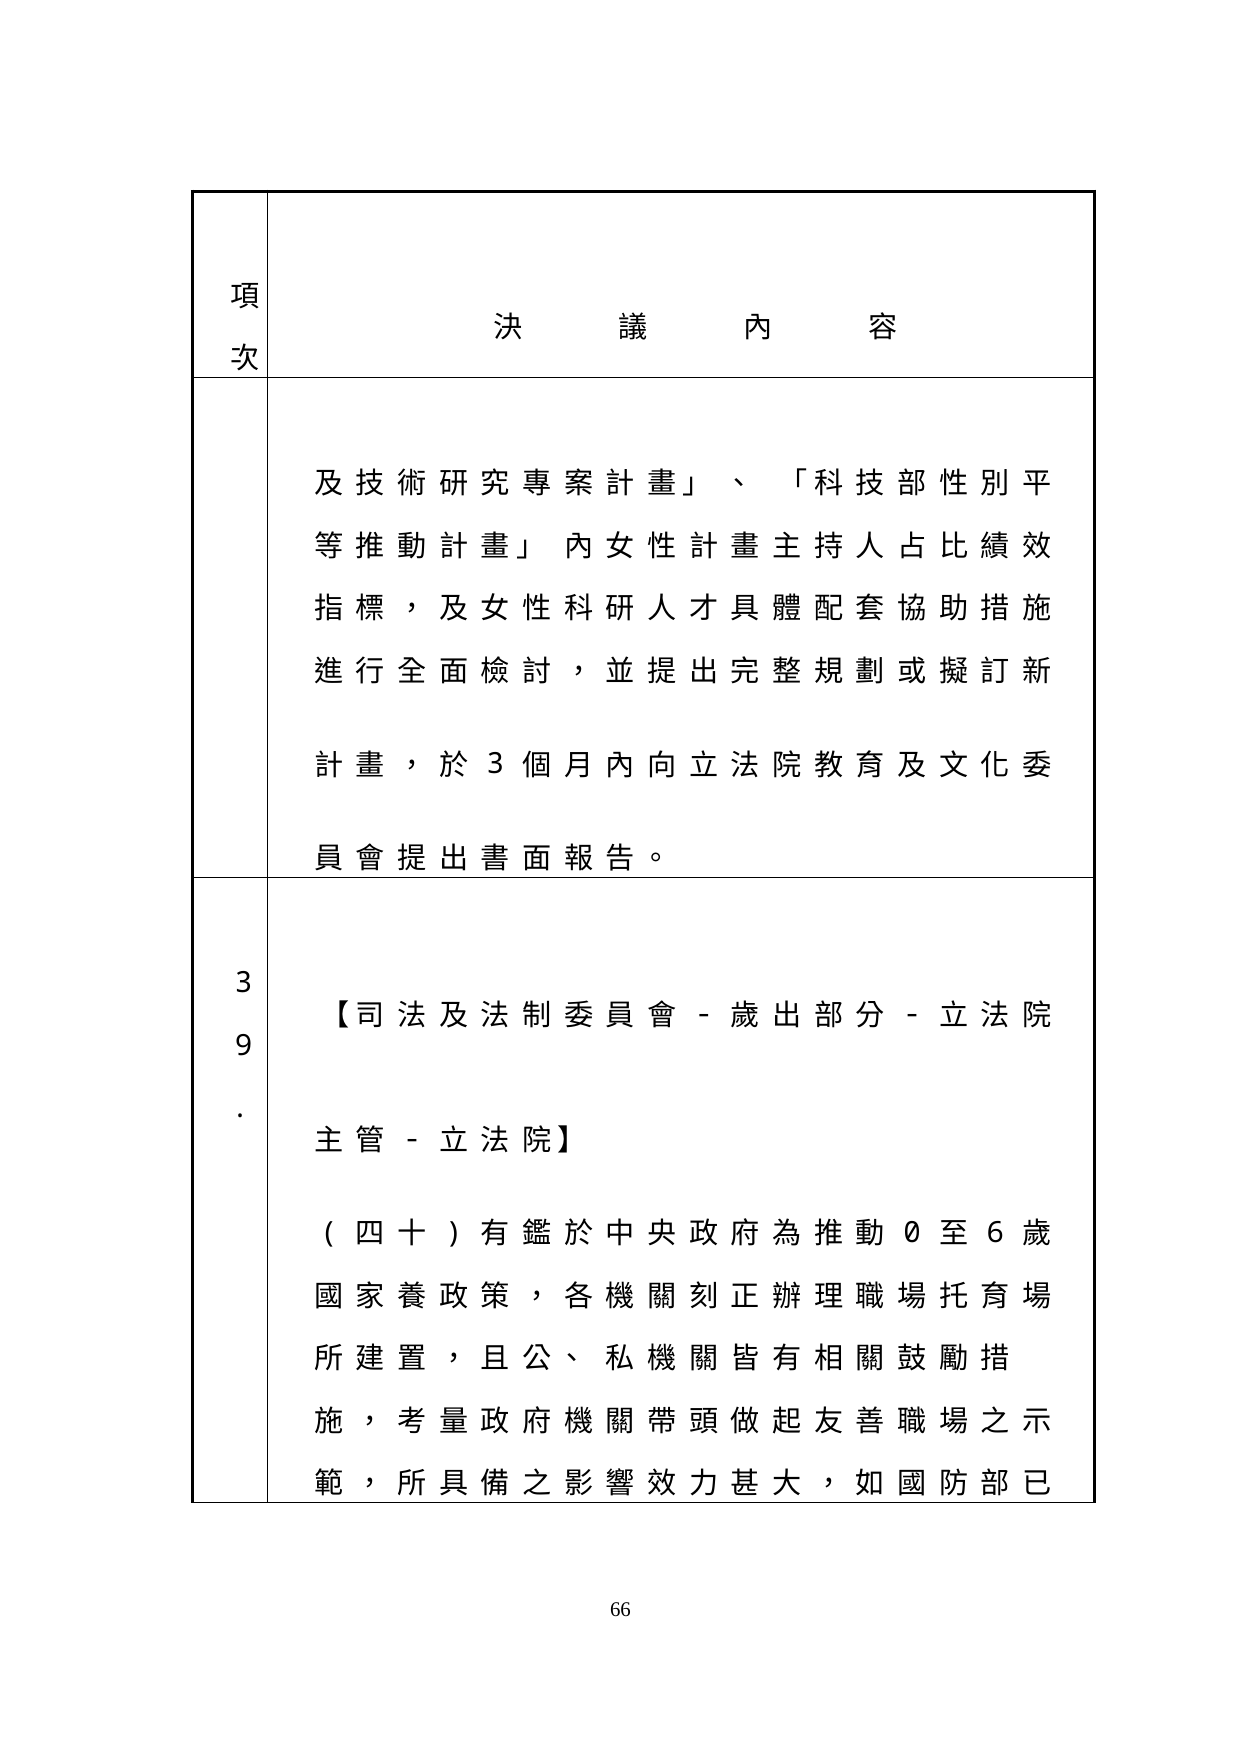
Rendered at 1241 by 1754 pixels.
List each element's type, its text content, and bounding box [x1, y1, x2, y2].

table_cell [194, 378, 267, 877]
table_cell 39. [194, 878, 267, 1502]
table_cell 【司法及法制委員會-歲出部分-立法院主管-立法院】 (四十)有鑑於中央政府為推動0至6歲國家養政策，各機關刻正辦理職場托育場所建置，且公、私機關皆有相關鼓勵措施，考量政府機關帶頭做起友善職場之示範，所具備之影響效力甚大，如國防部已 [268, 878, 1093, 1502]
table_header 決 議 內 容 [268, 193, 1093, 377]
table_cell 及技術研究專案計畫」、「科技部性別平等推動計畫」內女性計畫主持人占比績效指標，及女性科研人才具體配套協助措施進行全面檢討，並提出完整規劃或擬訂新計畫，於3個月內向立法院教育及文化委員會提出書面報告。 [268, 378, 1093, 877]
table_header 項次 [194, 193, 267, 377]
